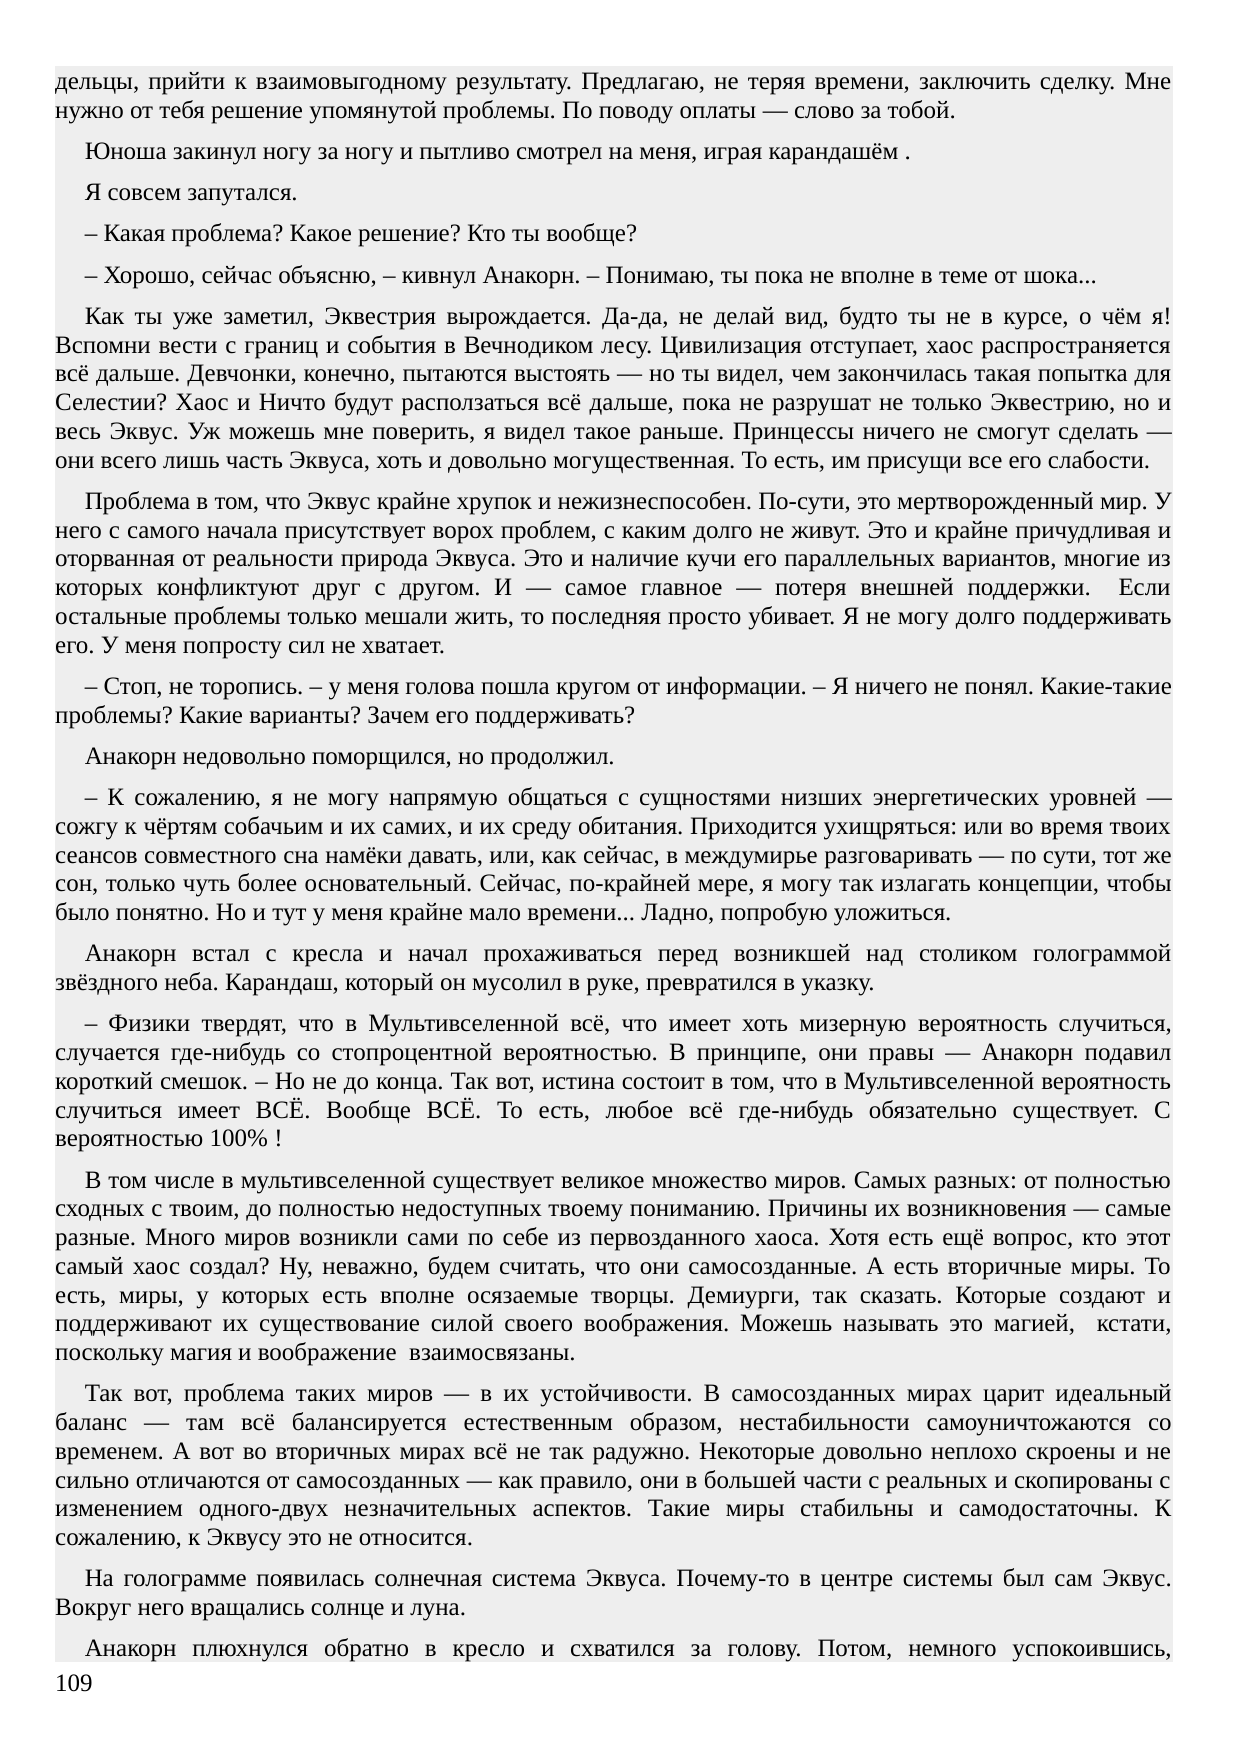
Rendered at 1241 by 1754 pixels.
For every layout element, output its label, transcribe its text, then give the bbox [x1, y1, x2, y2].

text – Стоп, не торопись. – у меня голова пошла кругом от информации. – Я ничего не понял. Какие-такие проблемы? Какие варианты? Зачем его поддерживать? [55, 671, 1173, 728]
text дельцы, прийти к взаимовыгодному результату. Предлагаю, не теряя времени, заключить сделку. Мне нужно от тебя решение упомянутой проблемы. По поводу оплаты — слово за тобой. [55, 66, 1173, 123]
text Я совсем запутался. [55, 177, 1173, 206]
text Анакорн встал с кресла и начал прохаживаться перед возникшей над столиком голограммой звёздного неба. Карандаш, который он мусолил в руке, превратился в указку. [55, 938, 1173, 996]
text – Физики твердят, что в Мультивселенной всё, что имеет хоть мизерную вероятность случиться, случается где-нибудь со стопроцентной вероятностью. В принципе, они правы — Анакорн подавил короткий смешок. – Но не до конца. Так вот, истина состоит в том, что в Мультивселенной вероятность случиться имеет ВСЁ. Вообще ВСЁ. То есть, любое всё где-нибудь обязательно существует. С вероятностью 100% ! [55, 1008, 1173, 1152]
text – Хорошо, сейчас объясню, – кивнул Анакорн. – Понимаю, ты пока не вполне в теме от шока... [55, 260, 1173, 288]
text Проблема в том, что Эквус крайне хрупок и нежизнеспособен. По-сути, это мертворожденный мир. У него с самого начала присутствует ворох проблем, с каким долго не живут. Это и крайне причудливая и оторванная от реальности природа Эквуса. Это и наличие кучи его параллельных вариантов, многие из которых конфликтуют друг с другом. И — самое главное — потеря внешней поддержки. Если остальные проблемы только мешали жить, то последняя просто убивает. Я не могу долго поддерживать его. У меня попросту сил не хватает. [55, 486, 1173, 658]
text Анакорн недовольно поморщился, но продолжил. [55, 741, 1173, 770]
text В том числе в мультивселенной существует великое множество миров. Самых разных: от полностью сходных с твоим, до полностью недоступных твоему пониманию. Причины их возникновения — самые разные. Много миров возникли сами по себе из первозданного хаоса. Хотя есть ещё вопрос, кто этот самый хаос создал? Ну, неважно, будем считать, что они самосозданные. А есть вторичные миры. То есть, миры, у которых есть вполне осязаемые творцы. Демиурги, так сказать. Которые создают и поддерживают их существование силой своего воображения. Можешь называть это магией, кстати, поскольку магия и воображение взаимосвязаны. [55, 1165, 1173, 1366]
text – Какая проблема? Какое решение? Кто ты вообще? [55, 218, 1173, 247]
text Как ты уже заметил, Эквестрия вырождается. Да-да, не делай вид, будто ты не в курсе, о чём я! Вспомни вести с границ и события в Вечнодиком лесу. Цивилизация отступает, хаос распространяется всё дальше. Девчонки, конечно, пытаются выстоять — но ты видел, чем закончилась такая попытка для Селестии? Хаос и Ничто будут расползаться всё дальше, пока не разрушат не только Эквестрию, но и весь Эквус. Уж можешь мне поверить, я видел такое раньше. Принцессы ничего не смогут сделать — они всего лишь часть Эквуса, хоть и довольно могущественная. То есть, им присущи все его слабости. [55, 301, 1173, 473]
text Анакорн плюхнулся обратно в кресло и схватился за голову. Потом, немного успокоившись, [55, 1633, 1173, 1662]
text Так вот, проблема таких миров — в их устойчивости. В самосозданных мирах царит идеальный баланс — там всё балансируется естественным образом, нестабильности самоуничтожаются со временем. А вот во вторичных мирах всё не так радужно. Некоторые довольно неплохо скроены и не сильно отличаются от самосозданных — как правило, они в большей части с реальных и скопированы с изменением одного-двух незначительных аспектов. Такие миры стабильны и самодостаточны. К сожалению, к Эквусу это не относится. [55, 1378, 1173, 1551]
text Юноша закинул ногу за ногу и пытливо смотрел на меня, играя карандашём . [55, 136, 1173, 165]
text – К сожалению, я не могу напрямую общаться с сущностями низших энергетических уровней — сожгу к чёртям собачьим и их самих, и их среду обитания. Приходится ухищряться: или во время твоих сеансов совместного сна намёки давать, или, как сейчас, в междумирье разговаривать — по сути, тот же сон, только чуть более основательный. Сейчас, по-крайней мере, я могу так излагать концепции, чтобы было понятно. Но и тут у меня крайне мало времени... Ладно, попробую уложиться. [55, 782, 1173, 926]
text На голограмме появилась солнечная система Эквуса. Почему-то в центре системы был сам Эквус. Вокруг него вращались солнце и луна. [55, 1563, 1173, 1621]
